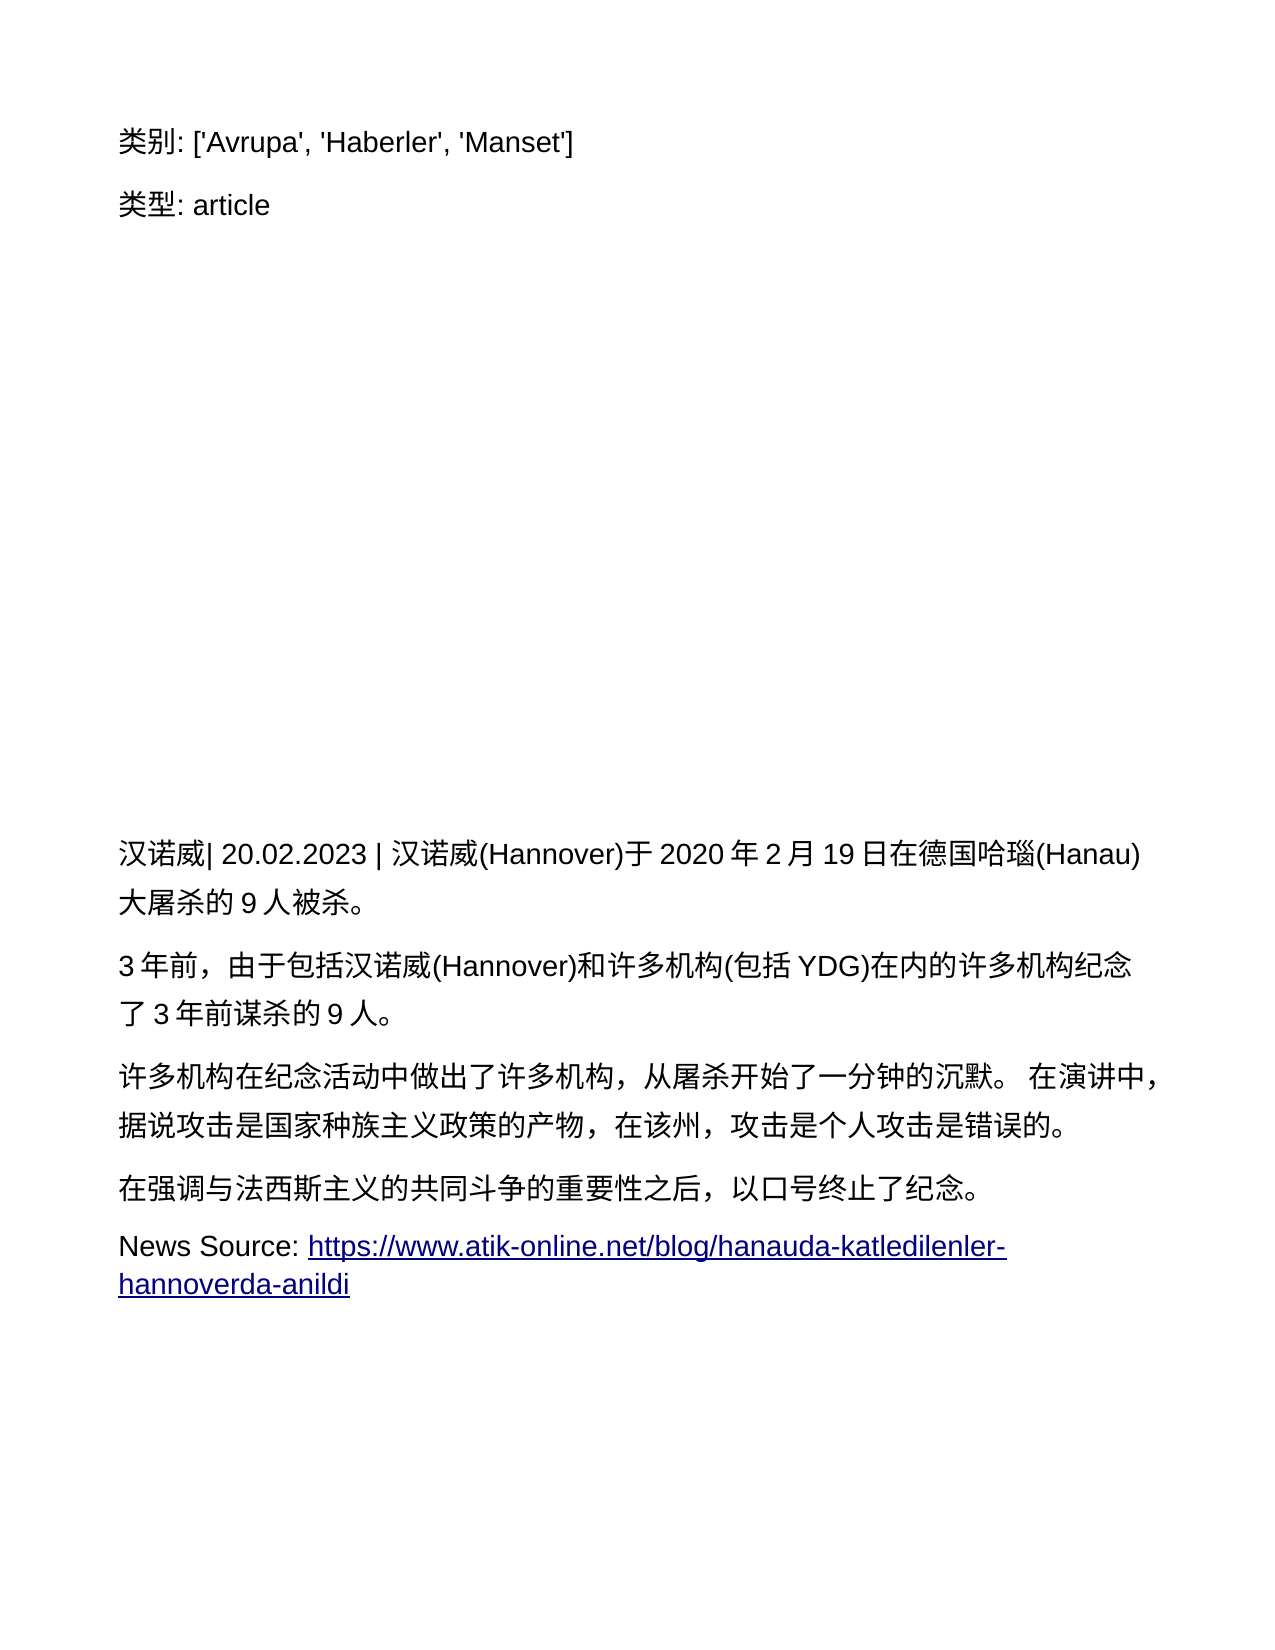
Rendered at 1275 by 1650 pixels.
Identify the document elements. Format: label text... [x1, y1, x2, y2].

text 在强调与法西斯主义的共同斗争的重要性之后，以口号终止了纪念。 [118, 1166, 1157, 1208]
text News Source: https://www.atik-online.net/blog/hanauda-katledilenler-hannoverda-anildi [118, 1229, 1157, 1301]
text 类型: article [118, 181, 1157, 223]
text 汉诺威| 20.02.2023 | 汉诺威(Hannover)于2020年2月19日在德国哈瑙(Hanau)大屠杀的9人被杀。 [118, 244, 1157, 922]
text 类别: ['Avrupa', 'Haberler', 'Manset'] [118, 118, 1157, 160]
text 3年前，由于包括汉诺威(Hannover)和许多机构(包括YDG)在内的许多机构纪念了3年前谋杀的9人。 [118, 942, 1157, 1033]
text 许多机构在纪念活动中做出了许多机构，从屠杀开始了一分钟的沉默。 在演讲中，据说攻击是国家种族主义政策的产物，在该州，攻击是个人攻击是错误的。 [118, 1054, 1157, 1145]
